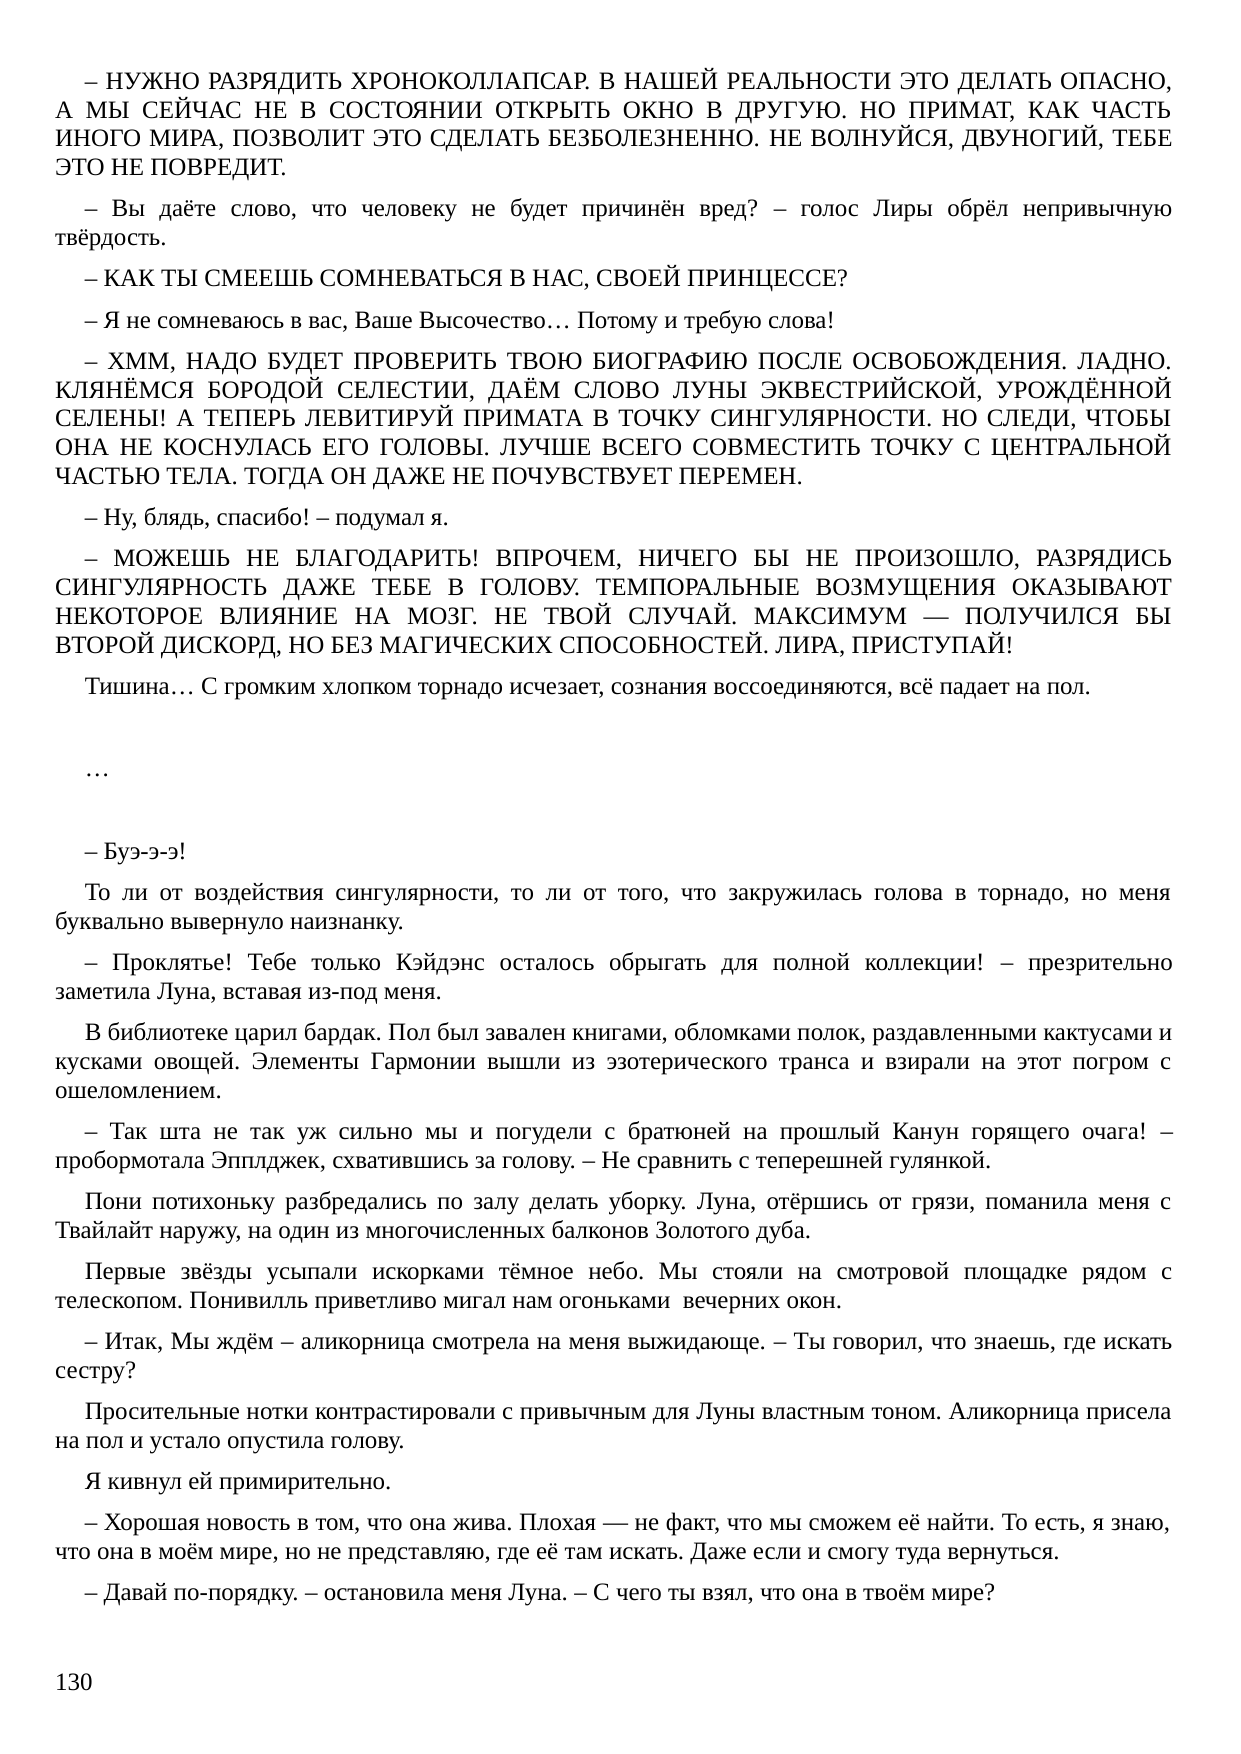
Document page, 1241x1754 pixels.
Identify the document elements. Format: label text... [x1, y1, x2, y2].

text – МОЖЕШЬ НЕ БЛАГОДАРИТЬ! ВПРОЧЕМ, НИЧЕГО БЫ НЕ ПРОИЗОШЛО, РАЗРЯДИСЬ СИНГУЛЯРНОСТЬ ДАЖЕ ТЕБЕ В ГОЛОВУ. ТЕМПОРАЛЬНЫЕ ВОЗМУЩЕНИЯ ОКАЗЫВАЮТ НЕКОТОРОЕ ВЛИЯНИЕ НА МОЗГ. НЕ ТВОЙ СЛУЧАЙ. МАКСИМУМ — ПОЛУЧИЛСЯ БЫ ВТОРОЙ ДИСКОРД, НО БЕЗ МАГИЧЕСКИХ СПОСОБНОСТЕЙ. ЛИРА, ПРИСТУПАЙ! [55, 543, 1173, 658]
text – ХММ, НАДО БУДЕТ ПРОВЕРИТЬ ТВОЮ БИОГРАФИЮ ПОСЛЕ ОСВОБОЖДЕНИЯ. ЛАДНО. КЛЯНЁМСЯ БОРОДОЙ СЕЛЕСТИИ, ДАЁМ СЛОВО ЛУНЫ ЭКВЕСТРИЙСКОЙ, УРОЖДЁННОЙ СЕЛЕНЫ! А ТЕПЕРЬ ЛЕВИТИРУЙ ПРИМАТА В ТОЧКУ СИНГУЛЯРНОСТИ. НО СЛЕДИ, ЧТОБЫ ОНА НЕ КОСНУЛАСЬ ЕГО ГОЛОВЫ. ЛУЧШЕ ВСЕГО СОВМЕСТИТЬ ТОЧКУ С ЦЕНТРАЛЬНОЙ ЧАСТЬЮ ТЕЛА. ТОГДА ОН ДАЖЕ НЕ ПОЧУВСТВУЕТ ПЕРЕМЕН. [55, 346, 1173, 490]
text Тишина… С громким хлопком торнадо исчезает, сознания воссоединяются, всё падает на пол. [55, 671, 1173, 700]
text – Буэ-э-э! [55, 836, 1173, 865]
text – Ну, блядь, спасибо! – подумал я. [55, 502, 1173, 531]
text Первые звёзды усыпали искорками тёмное небо. Мы стояли на смотровой площадке рядом с телескопом. Понивилль приветливо мигал нам огоньками вечерних окон. [55, 1256, 1173, 1313]
text Я кивнул ей примирительно. [55, 1466, 1173, 1495]
text – Так шта не так уж сильно мы и погудели с братюней на прошлый Канун горящего очага! – пробормотала Эпплджек, схватившись за голову. – Не сравнить с теперешней гулянкой. [55, 1116, 1173, 1173]
text – Проклятье! Тебе только Кэйдэнс осталось обрыгать для полной коллекции! – презрительно заметила Луна, вставая из-под меня. [55, 947, 1173, 1005]
text Просительные нотки контрастировали с привычным для Луны властным тоном. Аликорница присела на пол и устало опустила голову. [55, 1396, 1173, 1453]
text В библиотеке царил бардак. Пол был завален книгами, обломками полок, раздавленными кактусами и кусками овощей. Элементы Гармонии вышли из эзотерического транса и взирали на этот погром с ошеломлением. [55, 1017, 1173, 1103]
text – КАК ТЫ СМЕЕШЬ СОМНЕВАТЬСЯ В НАС, СВОЕЙ ПРИНЦЕССЕ? [55, 263, 1173, 292]
text – Давай по-порядку. – остановила меня Луна. – С чего ты взял, что она в твоём мире? [55, 1577, 1173, 1606]
text – НУЖНО РАЗРЯДИТЬ ХРОНОКОЛЛАПСАР. В НАШЕЙ РЕАЛЬНОСТИ ЭТО ДЕЛАТЬ ОПАСНО, А МЫ СЕЙЧАС НЕ В СОСТОЯНИИ ОТКРЫТЬ ОКНО В ДРУГУЮ. НО ПРИМАТ, КАК ЧАСТЬ ИНОГО МИРА, ПОЗВОЛИТ ЭТО СДЕЛАТЬ БЕЗБОЛЕЗНЕННО. НЕ ВОЛНУЙСЯ, ДВУНОГИЙ, ТЕБЕ ЭТО НЕ ПОВРЕДИТ. [55, 66, 1173, 181]
text – Итак, Мы ждём – аликорница смотрела на меня выжидающе. – Ты говорил, что знаешь, где искать сестру? [55, 1326, 1173, 1383]
text – Вы даёте слово, что человеку не будет причинён вред? – голос Лиры обрёл непривычную твёрдость. [55, 193, 1173, 251]
text – Я не сомневаюсь в вас, Ваше Высочество… Потому и требую слова! [55, 305, 1173, 333]
text – Хорошая новость в том, что она жива. Плохая — не факт, что мы сможем её найти. То есть, я знаю, что она в моём мире, но не представляю, где её там искать. Даже если и смогу туда вернуться. [55, 1507, 1173, 1565]
text Пони потихоньку разбредались по залу делать уборку. Луна, отёршись от грязи, поманила меня с Твайлайт наружу, на один из многочисленных балконов Золотого дуба. [55, 1186, 1173, 1243]
text … [55, 753, 1173, 782]
text То ли от воздействия сингулярности, то ли от того, что закружилась голова в торнадо, но меня буквально вывернуло наизнанку. [55, 877, 1173, 935]
